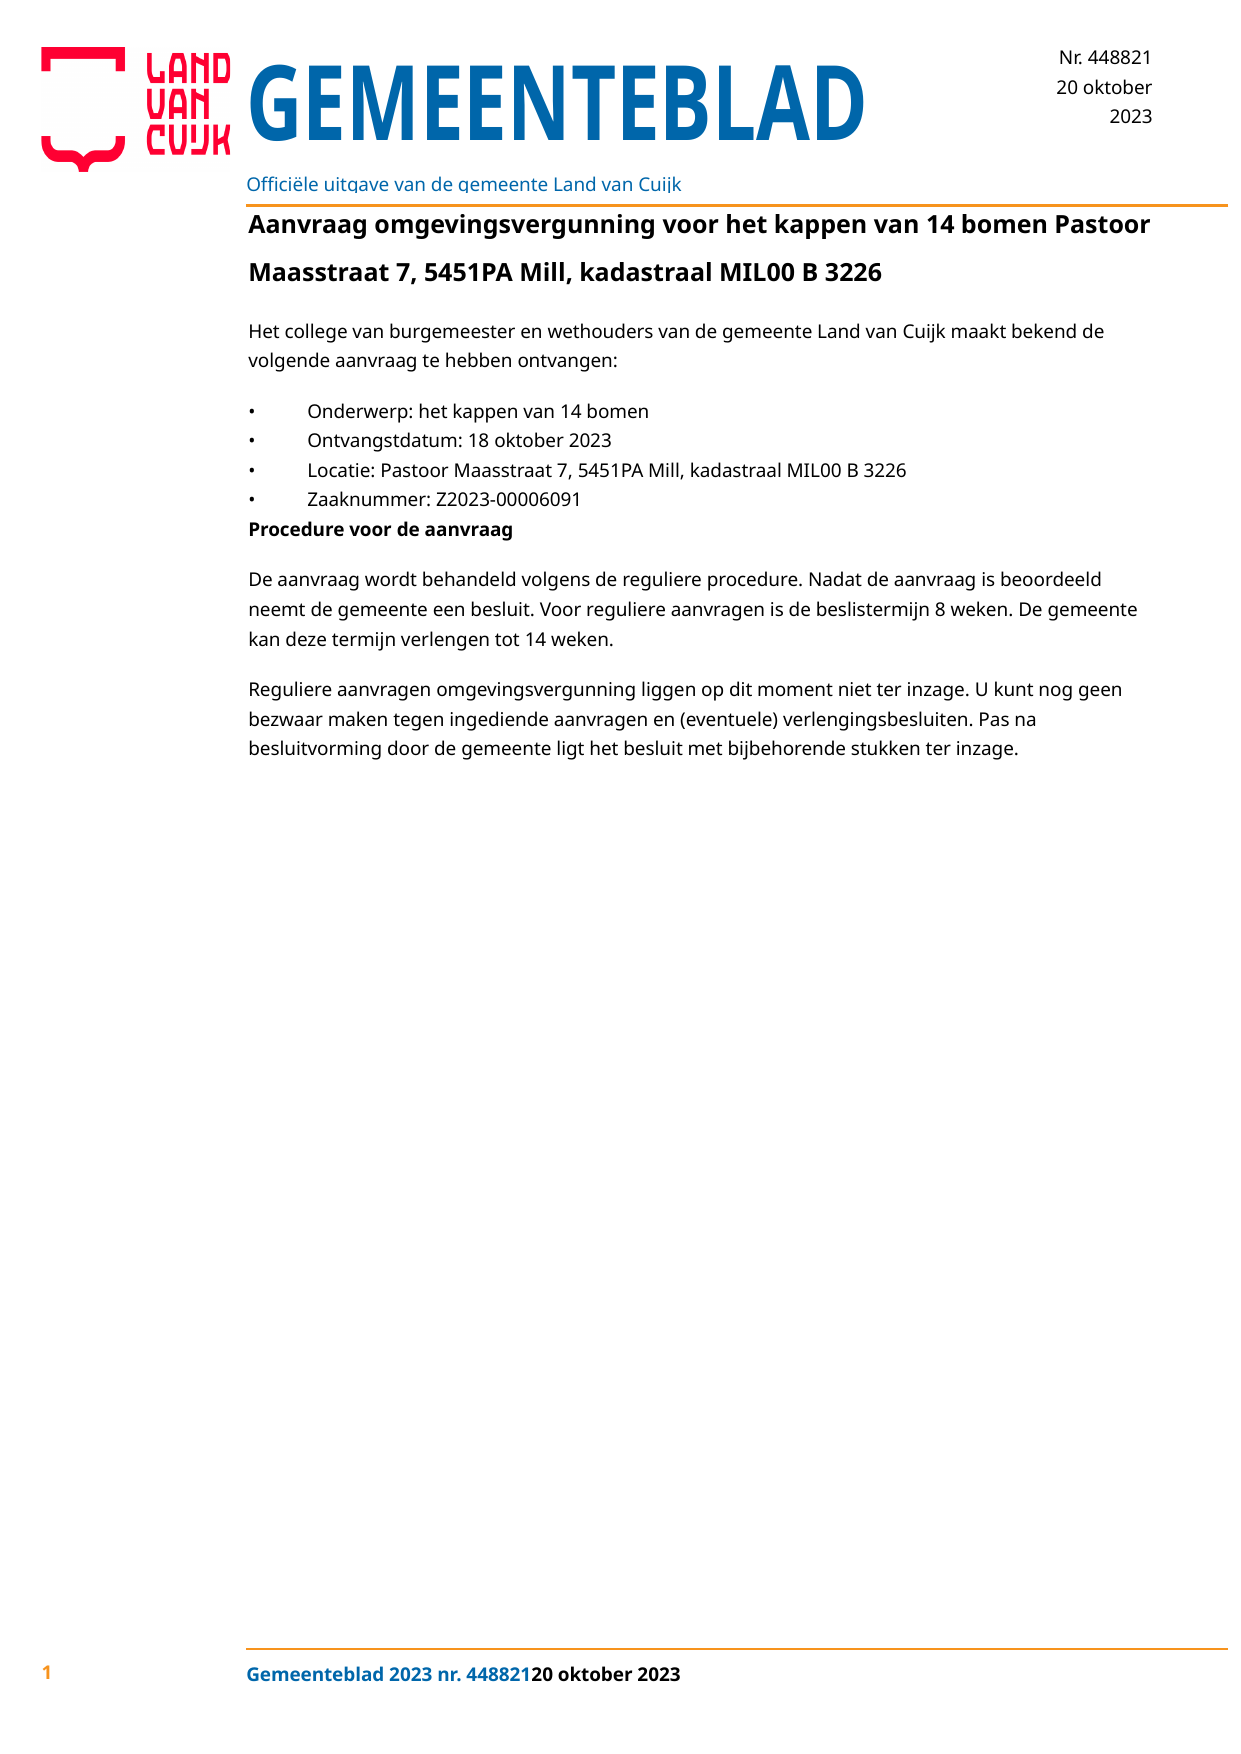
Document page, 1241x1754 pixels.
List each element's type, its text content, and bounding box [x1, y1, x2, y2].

list Ontvangstdatum: 18 oktober 2023 [248, 427, 1152, 453]
text Reguliere aanvragen omgevingsvergunning liggen op dit moment niet ter inzage. U kunt nog geen bezwaar maken tegen ingediende aanvragen en (eventuele) verlengingsbesluiten. Pas na besluitvorming door de gemeente ligt het besluit met bijbehorende stukken ter inzage. [248, 676, 1152, 761]
text Aanvraag omgevingsvergunning voor het kappen van 14 bomen Pastoor Maasstraat 7, 5451PA Mill, kadastraal MIL00 B 3226 [248, 207, 1152, 288]
list Zaaknummer: Z2023-00006091 [248, 487, 1152, 512]
text De aanvraag wordt behandeld volgens de reguliere procedure. Nadat de aanvraag is beoordeeld neemt de gemeente een besluit. Voor reguliere aanvragen is de beslistermijn 8 weken. De gemeente kan deze termijn verlengen tot 14 weken. [248, 567, 1152, 652]
text Procedure voor de aanvraag [248, 516, 1152, 542]
list Onderwerp: het kappen van 14 bomen [248, 398, 1152, 424]
list Locatie: Pastoor Maasstraat 7, 5451PA Mill, kadastraal MIL00 B 3226 [248, 457, 1152, 483]
picture [41, 47, 231, 172]
text Het college van burgemeester en wethouders van de gemeente Land van Cuijk maakt bekend de volgende aanvraag te hebben ontvangen: [248, 318, 1152, 373]
